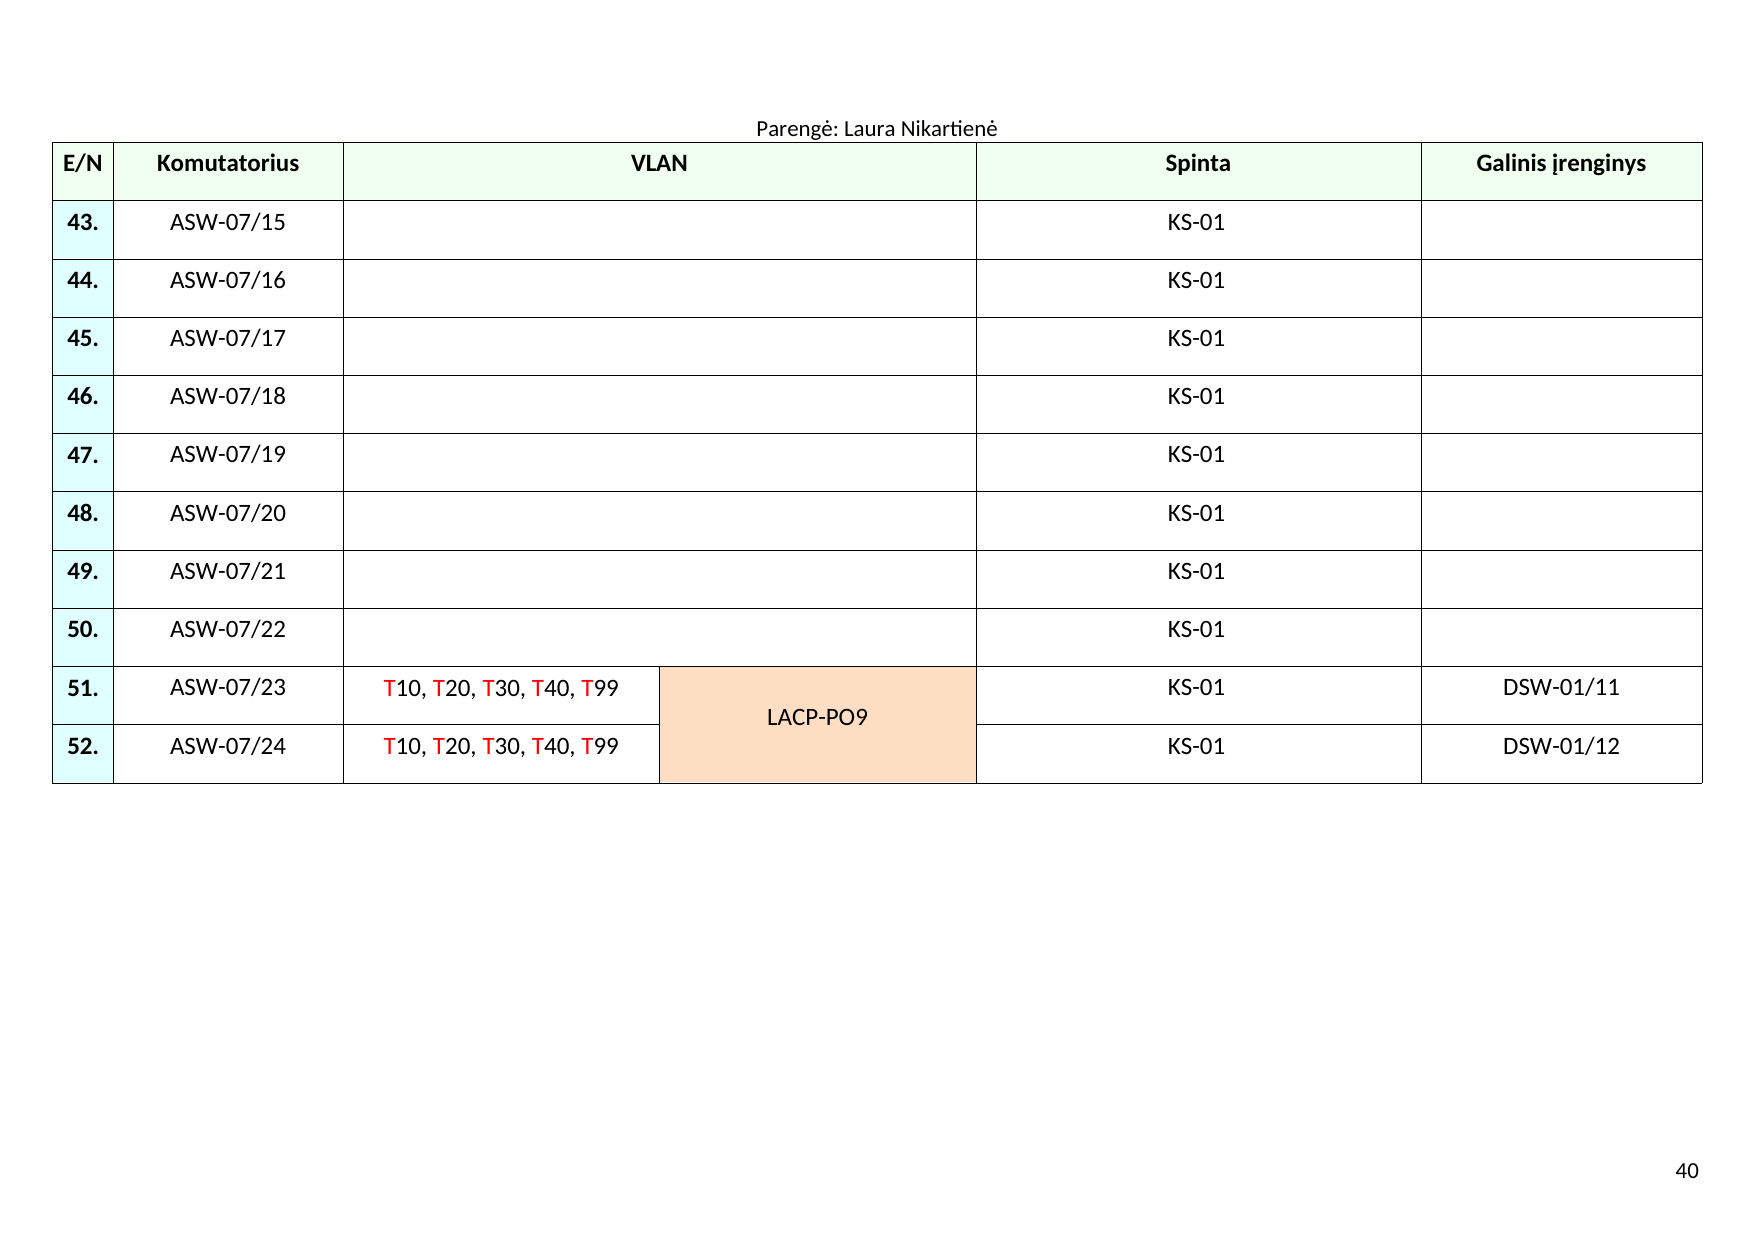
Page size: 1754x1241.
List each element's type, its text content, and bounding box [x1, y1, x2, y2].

table_cell ASW-07/21 [114, 551, 343, 608]
table_cell ASW-07/19 [114, 434, 343, 491]
table_cell ASW-07/17 [114, 318, 343, 375]
table_cell ASW-07/23 [114, 667, 343, 724]
table_cell [344, 492, 976, 549]
table_cell [53, 551, 113, 608]
table_cell [53, 492, 113, 549]
table_cell [53, 376, 113, 433]
table_cell KS-01 [977, 725, 1421, 782]
table_cell [53, 667, 113, 724]
table_cell [1422, 492, 1702, 549]
table_cell [1422, 551, 1702, 608]
table_cell [1422, 376, 1702, 433]
table_cell DSW-01/12 [1422, 725, 1702, 782]
table_cell LACP-PO9 [660, 667, 976, 782]
table_cell [344, 376, 976, 433]
table_cell KS-01 [977, 260, 1421, 317]
table_cell [53, 318, 113, 375]
table_cell KS-01 [977, 492, 1421, 549]
table_header E/N [53, 143, 113, 200]
table_cell DSW-01/11 [1422, 667, 1702, 724]
table_cell T10, T20, T30, T40, T99 [344, 725, 659, 782]
table_cell [53, 201, 113, 258]
table_cell [1422, 434, 1702, 491]
table_cell [53, 260, 113, 317]
table_cell KS-01 [977, 318, 1421, 375]
table_cell [1422, 609, 1702, 666]
table_cell [1422, 260, 1702, 317]
table_cell ASW-07/20 [114, 492, 343, 549]
table_cell [344, 318, 976, 375]
table_cell T10, T20, T30, T40, T99 [344, 667, 659, 724]
table_header Spinta [977, 143, 1421, 200]
table_cell ASW-07/18 [114, 376, 343, 433]
table_cell KS-01 [977, 609, 1421, 666]
table_cell KS-01 [977, 376, 1421, 433]
table_cell [344, 609, 976, 666]
table_cell KS-01 [977, 667, 1421, 724]
table_cell ASW-07/24 [114, 725, 343, 782]
table_cell [344, 201, 976, 258]
table_cell [53, 725, 113, 782]
table_cell ASW-07/15 [114, 201, 343, 258]
table_cell KS-01 [977, 551, 1421, 608]
table_cell [1422, 318, 1702, 375]
table_cell [344, 260, 976, 317]
table_cell [1422, 201, 1702, 258]
table_cell [344, 434, 976, 491]
table_cell KS-01 [977, 201, 1421, 258]
table_cell [53, 434, 113, 491]
table_cell ASW-07/16 [114, 260, 343, 317]
table_cell KS-01 [977, 434, 1421, 491]
table_header Komutatorius [114, 143, 343, 200]
table_cell [53, 609, 113, 666]
table_header Galinis įrenginys [1422, 143, 1702, 200]
table_cell ASW-07/22 [114, 609, 343, 666]
table_header VLAN [344, 143, 976, 200]
table_cell [344, 551, 976, 608]
